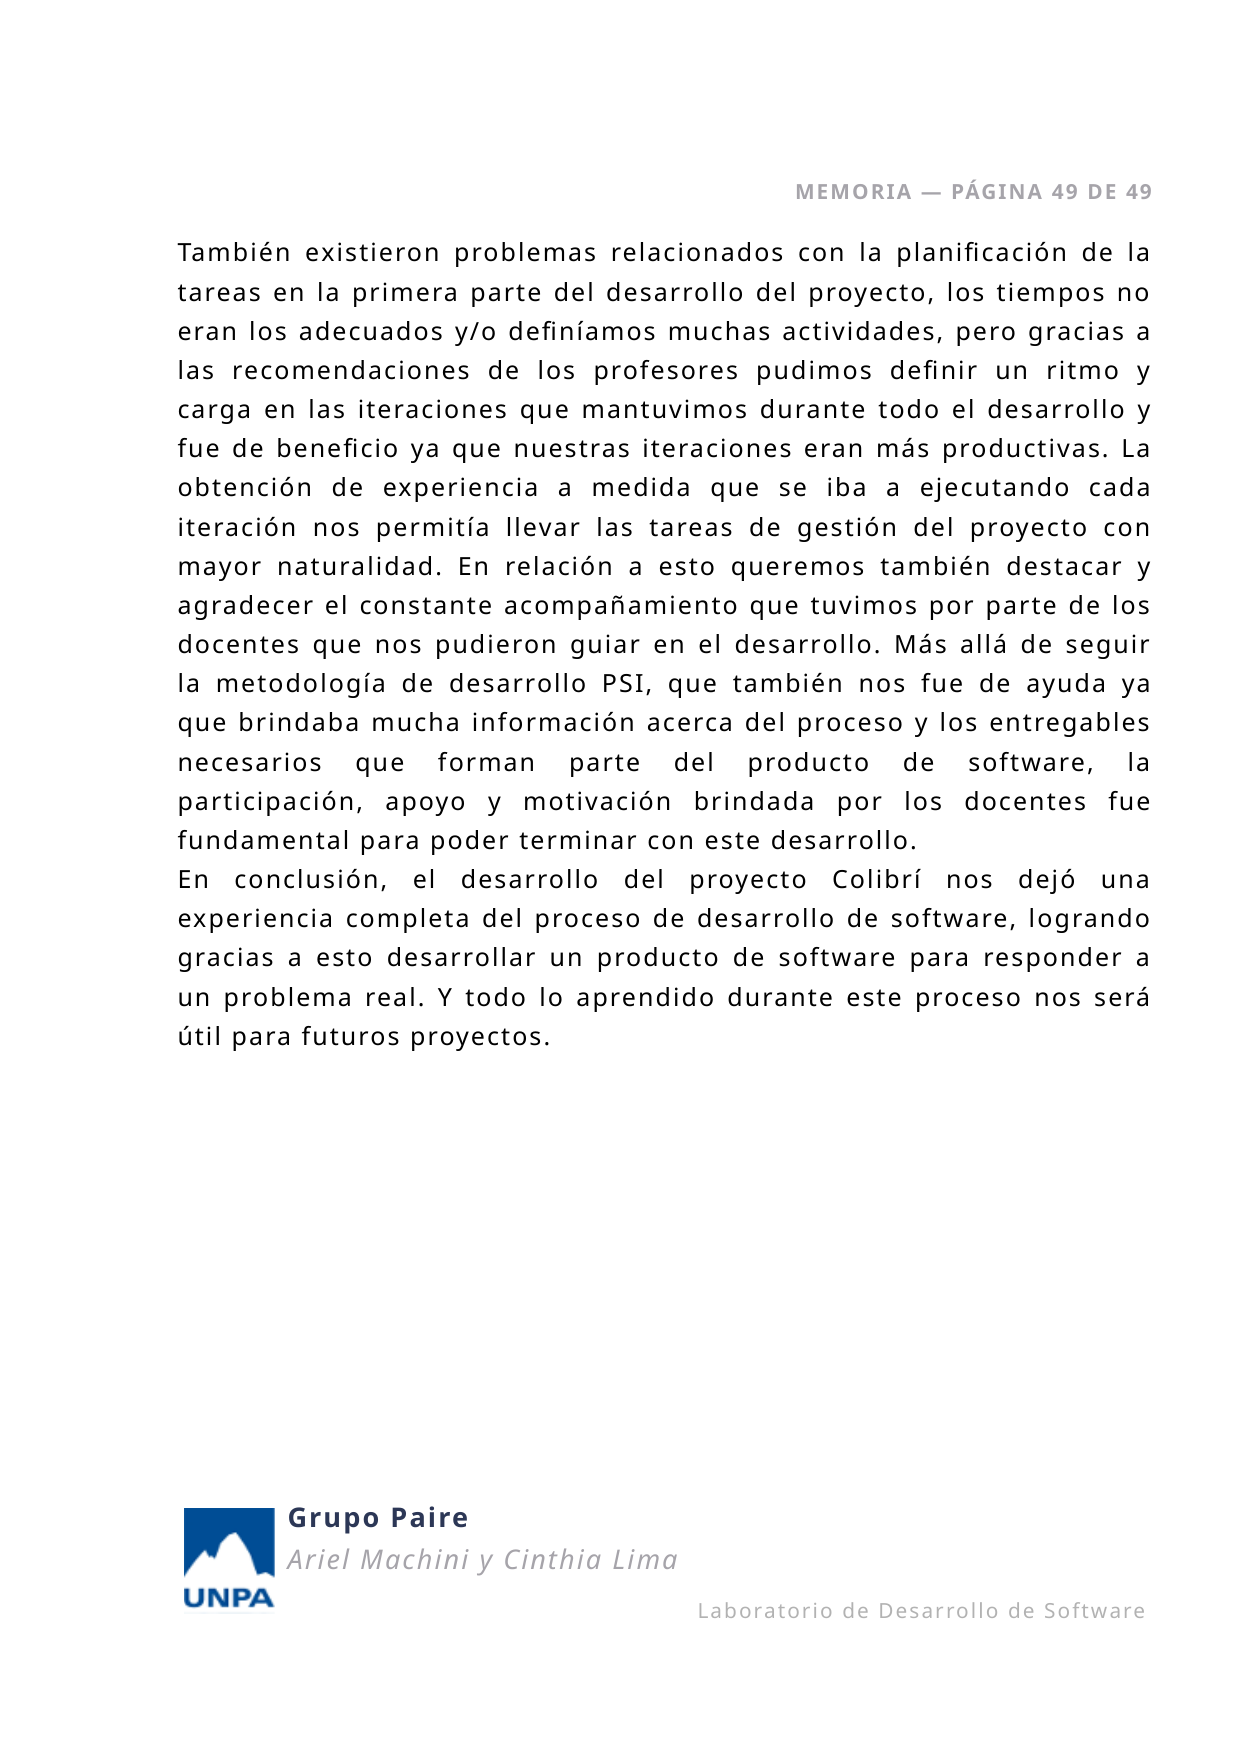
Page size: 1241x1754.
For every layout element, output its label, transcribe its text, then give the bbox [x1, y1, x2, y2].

picture [184, 1508, 275, 1614]
text En conclusión, el desarrollo del proyecto Colibrí nos dejó una experiencia completa del proceso de desarrollo de software, logrando gracias a esto desarrollar un producto de software para responder a un problema real. Y todo lo aprendido durante este proceso nos será útil para futuros proyectos. [177, 862, 1152, 1052]
text También existieron problemas relacionados con la planificación de la tareas en la primera parte del desarrollo del proyecto, los tiempos no eran los adecuados y/o definíamos muchas actividades, pero gracias a las recomendaciones de los profesores pudimos definir un ritmo y carga en las iteraciones que mantuvimos durante todo el desarrollo y fue de beneficio ya que nuestras iteraciones eran más productivas. La obtención de experiencia a medida que se iba a ejecutando cada iteración nos permitía llevar las tareas de gestión del proyecto con mayor naturalidad. En relación a esto queremos también destacar y agradecer el constante acompañamiento que tuvimos por parte de los docentes que nos pudieron guiar en el desarrollo. Más allá de seguir la metodología de desarrollo PSI, que también nos fue de ayuda ya que brindaba mucha información acerca del proceso y los entregables necesarios que forman parte del producto de software, la participación, apoyo y motivación brindada por los docentes fue fundamental para poder terminar con este desarrollo. [177, 235, 1152, 857]
